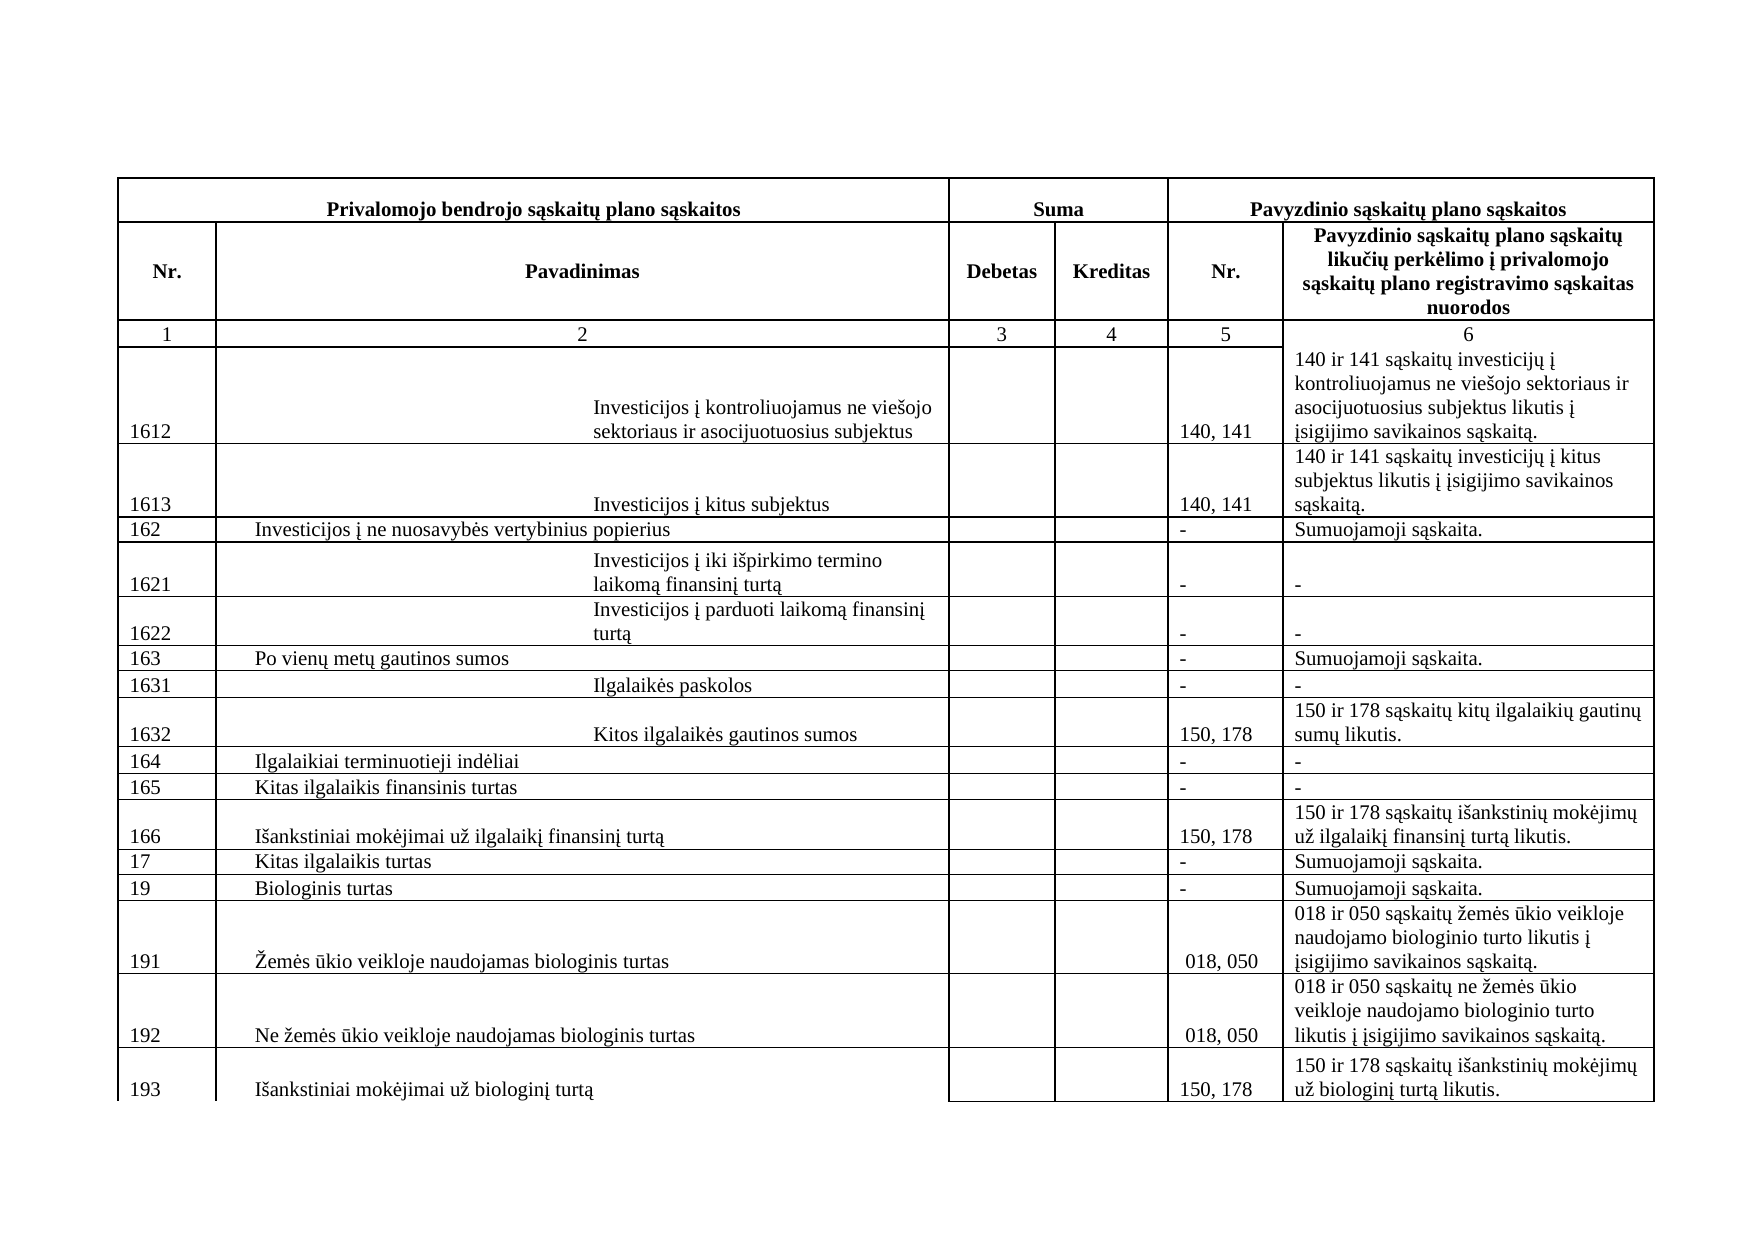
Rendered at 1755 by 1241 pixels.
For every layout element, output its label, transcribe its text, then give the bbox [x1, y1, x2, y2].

table_cell 140, 141 [1169, 348, 1282, 443]
table_cell [950, 671, 1054, 697]
table_cell [217, 444, 582, 516]
table_cell 1632 [119, 698, 215, 746]
table_cell - [1169, 774, 1282, 799]
table_cell [950, 1048, 1054, 1101]
table_cell [950, 974, 1054, 1047]
table_cell Sumuojamoji sąskaita. [1284, 518, 1653, 541]
table_cell 1612 [119, 348, 215, 443]
table_cell [1056, 901, 1167, 973]
table_cell - [1284, 671, 1653, 697]
table_cell 191 [119, 901, 215, 973]
table_cell - [1169, 543, 1282, 596]
table_cell [950, 543, 1054, 596]
table_cell [950, 747, 1054, 773]
table_cell 166 [119, 800, 215, 848]
table_cell Kitas ilgalaikis finansinis turtas [243, 774, 948, 799]
table_cell Investicijos į iki išpirkimo termino laikomą finansinį turtą [582, 543, 948, 596]
table_cell 5 [1169, 321, 1282, 346]
table_cell 018 ir 050 sąskaitų žemės ūkio veikloje naudojamo biologinio turto likutis į įsigijimo savikainos sąskaitą. [1284, 901, 1653, 973]
table_cell [1056, 850, 1167, 873]
table_cell [950, 875, 1054, 900]
table_cell Po vienų metų gautinos sumos [243, 646, 948, 670]
table_cell [950, 698, 1054, 746]
table_cell 19 [119, 875, 215, 900]
table_cell [217, 800, 243, 848]
table_header Suma [950, 179, 1167, 221]
table_cell [217, 875, 243, 900]
table_cell - [1284, 774, 1653, 799]
table_cell [217, 1048, 243, 1101]
table_cell - [1169, 850, 1282, 873]
table_cell Investicijos į ne nuosavybės vertybinius popierius [243, 518, 948, 541]
table_cell [1056, 747, 1167, 773]
table_cell 150, 178 [1169, 698, 1282, 746]
table_cell 018, 050 [1169, 901, 1282, 973]
table_cell [1056, 597, 1167, 645]
table_cell [1056, 671, 1167, 697]
table_cell [217, 850, 243, 873]
table_cell 018, 050 [1169, 974, 1282, 1047]
table_cell - [1169, 875, 1282, 900]
table_cell 150, 178 [1169, 1048, 1282, 1101]
table_cell [1056, 543, 1167, 596]
table_cell [217, 774, 243, 799]
table_cell [1056, 444, 1167, 516]
table_cell Kitos ilgalaikės gautinos sumos [582, 698, 948, 746]
table_cell Pavyzdinio sąskaitų plano sąskaitų likučių perkėlimo į privalomojo sąskaitų plano registravimo sąskaitas nuorodos [1284, 223, 1653, 319]
table_cell Ne žemės ūkio veikloje naudojamas biologinis turtas [243, 974, 948, 1047]
table_cell [1056, 774, 1167, 799]
table_cell Sumuojamoji sąskaita. [1284, 875, 1653, 900]
table_cell [217, 646, 243, 670]
table_cell 2 [217, 321, 948, 346]
table_cell 193 [119, 1048, 215, 1101]
table_cell - [1169, 518, 1282, 541]
table_cell Ilgalaikiai terminuotieji indėliai [243, 747, 948, 773]
table_cell 150 ir 178 sąskaitų kitų ilgalaikių gautinų sumų likutis. [1284, 698, 1653, 746]
table_cell - [1169, 671, 1282, 697]
table_cell [217, 543, 582, 596]
table_cell 162 [119, 518, 215, 541]
table_cell [950, 774, 1054, 799]
table_cell 6 [1284, 321, 1653, 346]
table_cell 140 ir 141 sąskaitų investicijų į kitus subjektus likutis į įsigijimo savikainos sąskaitą. [1284, 444, 1653, 516]
table_cell [217, 698, 582, 746]
table_cell Ilgalaikės paskolos [582, 671, 948, 697]
table_cell Investicijos į kontroliuojamus ne viešojo sektoriaus ir asocijuotuosius subjektus [582, 348, 948, 443]
table_cell [217, 348, 582, 443]
table_cell 140, 141 [1169, 444, 1282, 516]
table_cell [1056, 646, 1167, 670]
table_cell Investicijos į kitus subjektus [582, 444, 948, 516]
table_cell 1621 [119, 543, 215, 596]
table_cell Biologinis turtas [243, 875, 948, 900]
table_cell - [1284, 543, 1653, 596]
table_cell 150 ir 178 sąskaitų išankstinių mokėjimų už ilgalaikį finansinį turtą likutis. [1284, 800, 1653, 848]
table_cell 1622 [119, 597, 215, 645]
table_cell 1613 [119, 444, 215, 516]
table_cell [950, 518, 1054, 541]
table_cell Investicijos į parduoti laikomą finansinį turtą [582, 597, 948, 645]
table_cell 17 [119, 850, 215, 873]
table_cell Sumuojamoji sąskaita. [1284, 850, 1653, 873]
table_cell 1 [119, 321, 215, 346]
table_cell 150 ir 178 sąskaitų išankstinių mokėjimų už biologinį turtą likutis. [1284, 1048, 1653, 1101]
table_cell Debetas [950, 223, 1054, 319]
table_cell [217, 901, 243, 973]
table_cell 1631 [119, 671, 215, 697]
table_cell Sumuojamoji sąskaita. [1284, 646, 1653, 670]
table_cell Kitas ilgalaikis turtas [243, 850, 948, 873]
table_cell Išankstiniai mokėjimai už biologinį turtą [243, 1048, 948, 1101]
table_cell [950, 444, 1054, 516]
table_cell 018 ir 050 sąskaitų ne žemės ūkio veikloje naudojamo biologinio turto likutis į įsigijimo savikainos sąskaitą. [1284, 974, 1653, 1047]
table_cell Išankstiniai mokėjimai už ilgalaikį finansinį turtą [243, 800, 948, 848]
table_cell 192 [119, 974, 215, 1047]
table_cell Pavadinimas [217, 223, 948, 319]
table_cell [1056, 518, 1167, 541]
table_cell [950, 800, 1054, 848]
table_cell 140 ir 141 sąskaitų investicijų į kontroliuojamus ne viešojo sektoriaus ir asocijuotuosius subjektus likutis į įsigijimo savikainos sąskaitą. [1284, 346, 1653, 443]
table_cell [217, 671, 582, 697]
table_cell [1056, 800, 1167, 848]
table_cell 4 [1056, 321, 1167, 346]
table_cell 150, 178 [1169, 800, 1282, 848]
table_cell - [1284, 597, 1653, 645]
table_cell - [1169, 646, 1282, 670]
table_cell [217, 747, 243, 773]
table_cell 163 [119, 646, 215, 670]
table_header Pavyzdinio sąskaitų plano sąskaitos [1169, 179, 1653, 221]
table_header Privalomojo bendrojo sąskaitų plano sąskaitos [119, 179, 948, 221]
table_cell [1056, 698, 1167, 746]
table_cell [950, 850, 1054, 873]
table_cell 164 [119, 747, 215, 773]
table_cell [1056, 1048, 1167, 1101]
table_cell - [1169, 747, 1282, 773]
table_cell - [1169, 597, 1282, 645]
table_cell [950, 348, 1054, 443]
table_cell 165 [119, 774, 215, 799]
table_cell Žemės ūkio veikloje naudojamas biologinis turtas [243, 901, 948, 973]
table_cell [1056, 348, 1167, 443]
table_cell 3 [950, 321, 1054, 346]
table_cell Nr. [119, 223, 215, 319]
table_cell - [1284, 747, 1653, 773]
table_cell [217, 518, 243, 541]
table_cell [1056, 974, 1167, 1047]
table_cell [217, 974, 243, 1047]
table_cell [950, 901, 1054, 973]
table_cell [217, 597, 582, 645]
table_cell [1056, 875, 1167, 900]
table_cell Nr. [1169, 223, 1282, 319]
table_cell Kreditas [1056, 223, 1167, 319]
table_cell [950, 646, 1054, 670]
table_cell [950, 597, 1054, 645]
